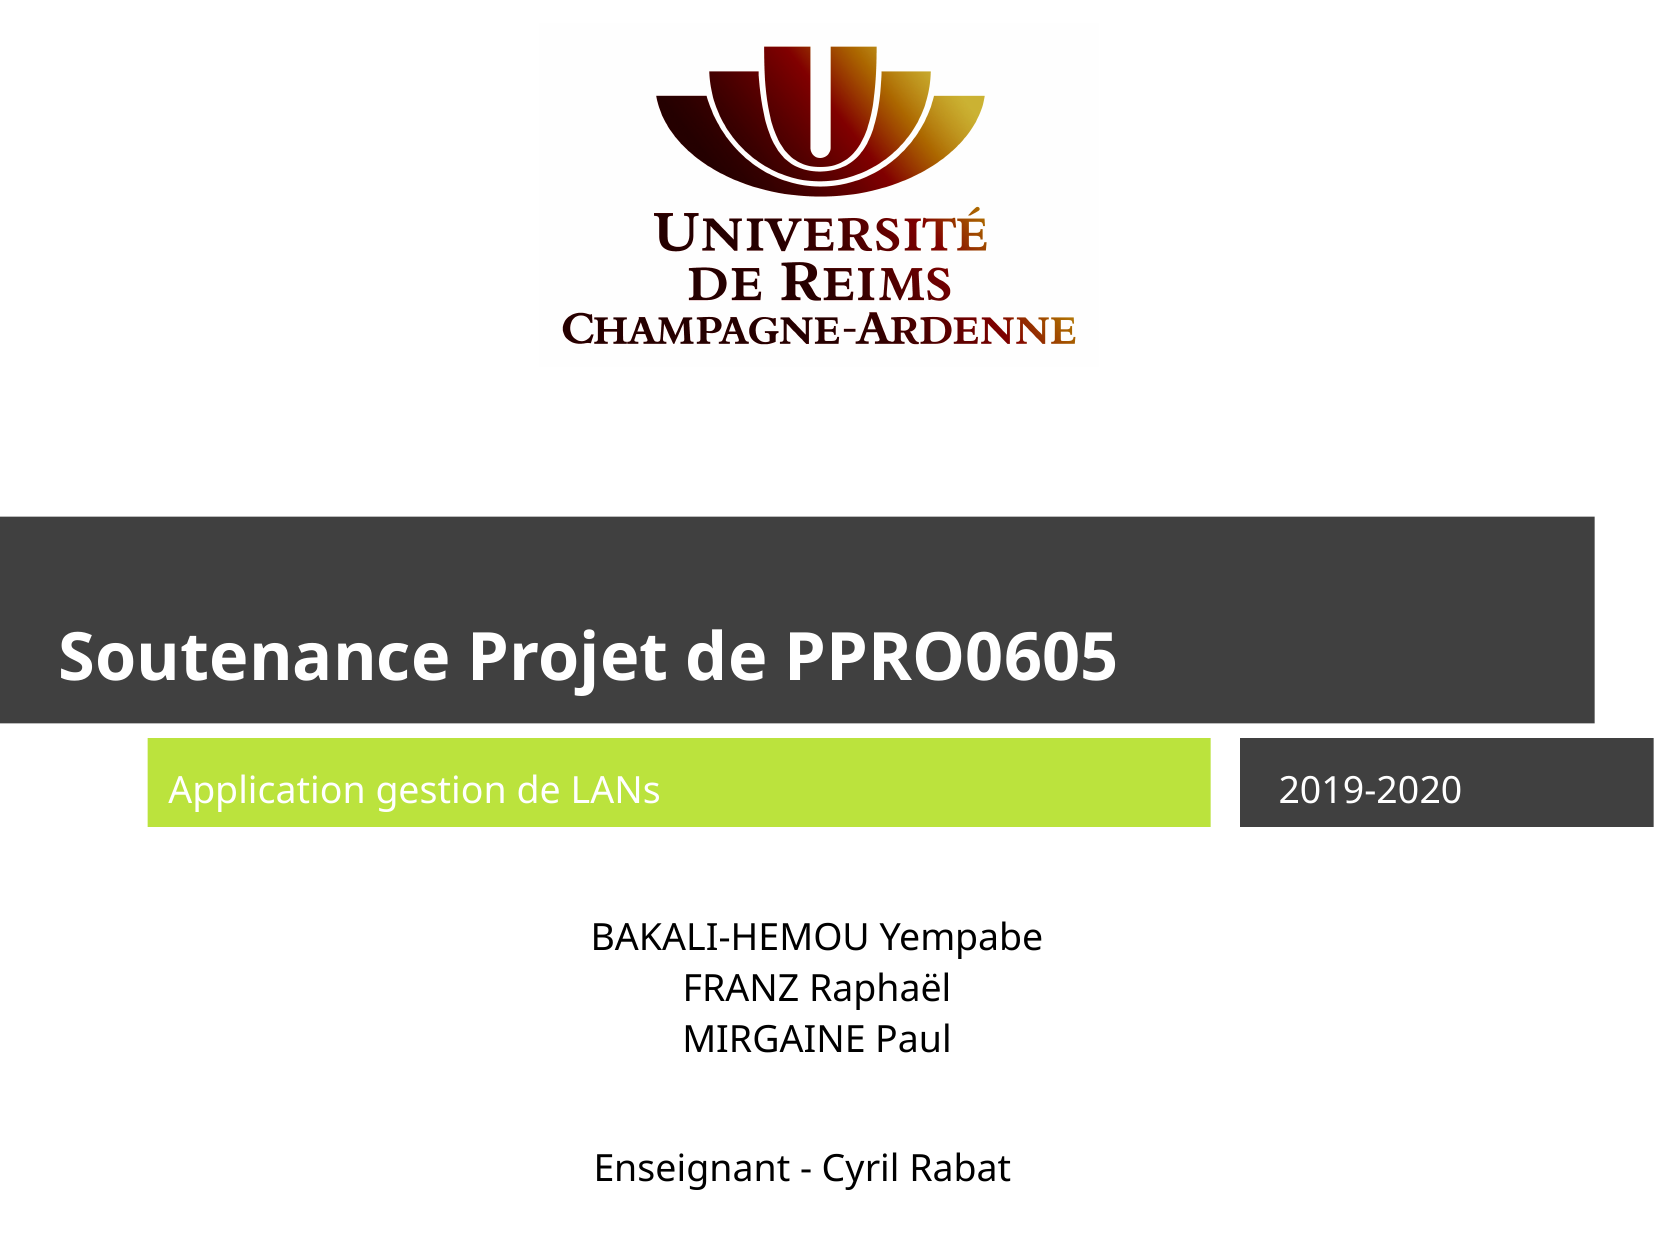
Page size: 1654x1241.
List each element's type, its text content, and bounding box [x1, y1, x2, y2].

picture [539, 23, 1099, 367]
text_box BAKALI-HEMOU Yempabe FRANZ Raphaël MIRGAINE Paul [566, 903, 1068, 1049]
text_box Application gestion de LANs [153, 755, 1193, 815]
text_box Enseignant - Cyril Rabat [578, 1133, 1063, 1193]
text_box 2019-2020 [1263, 755, 1630, 815]
title Soutenance Projet de PPRO0605 [59, 546, 1595, 694]
